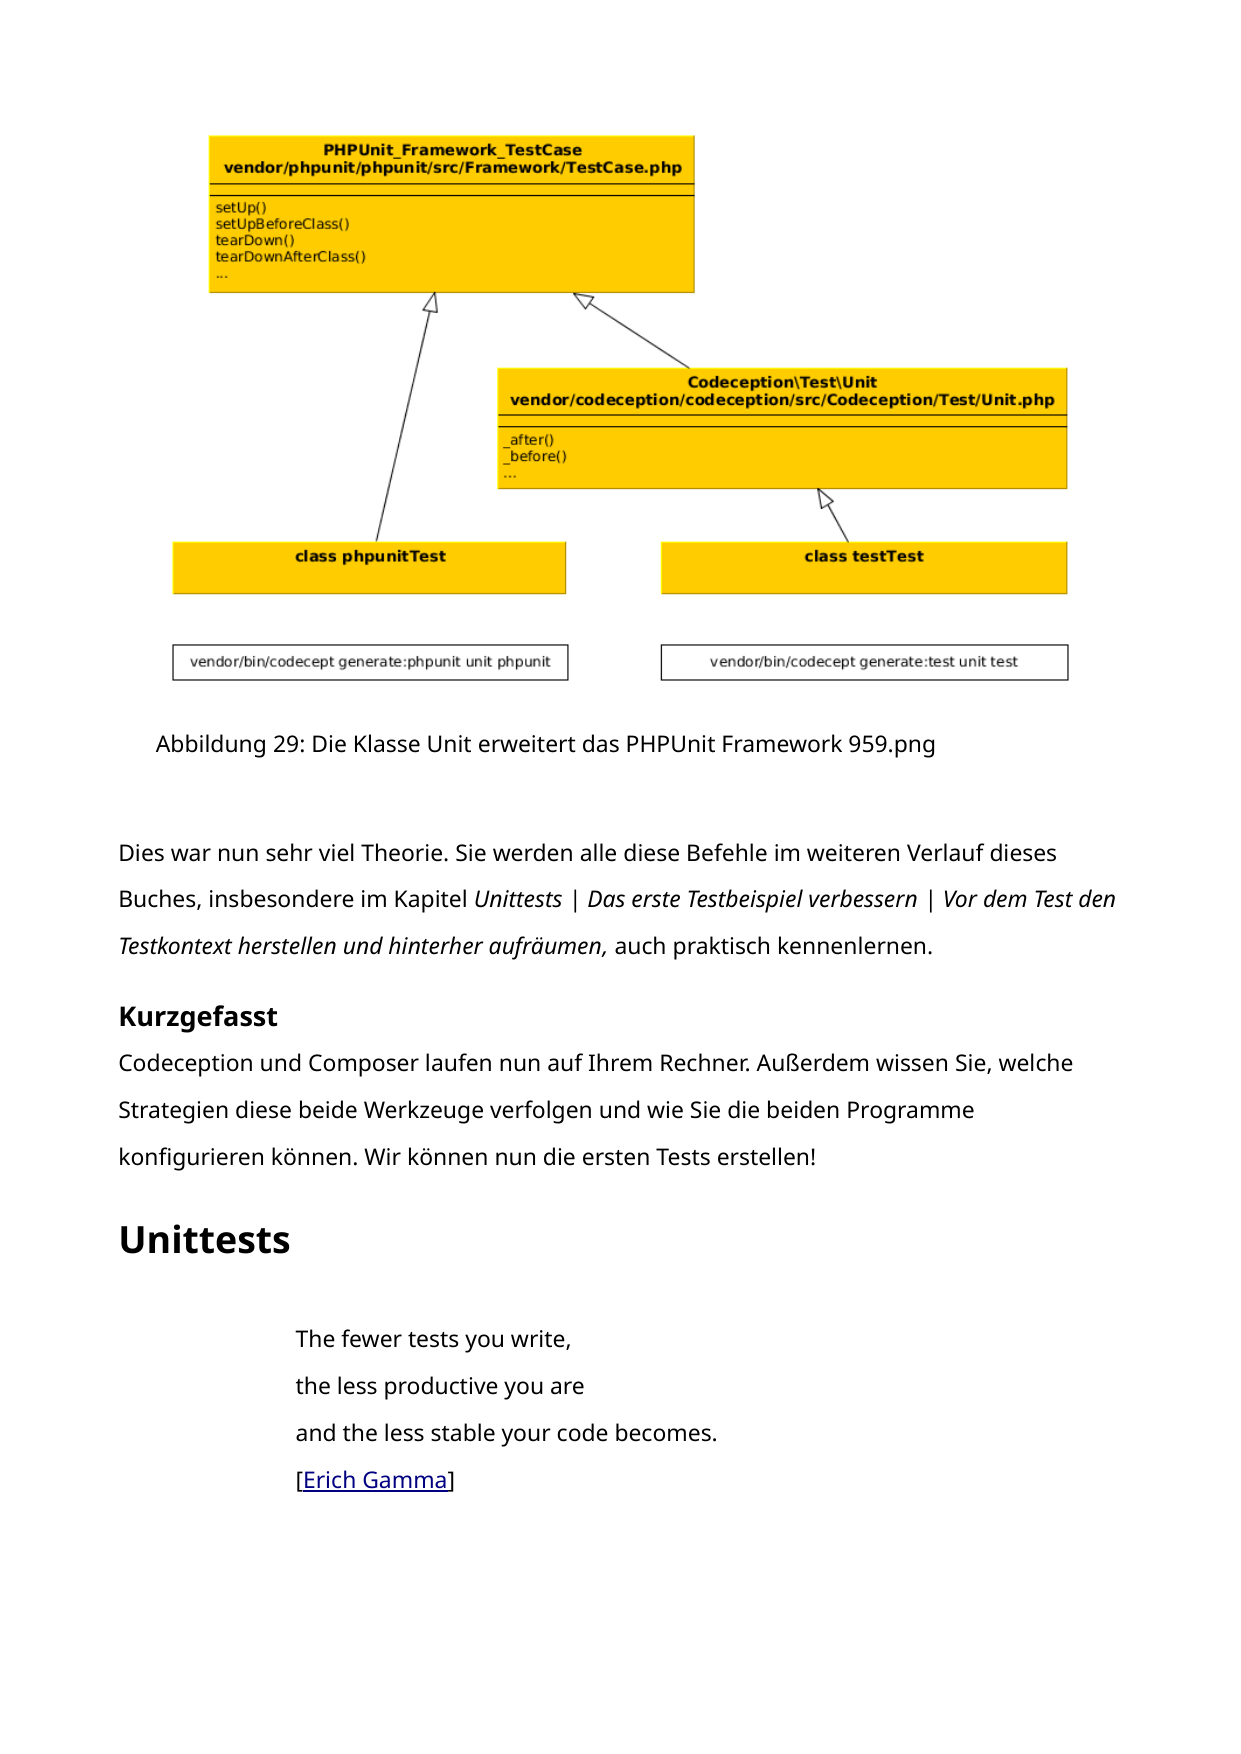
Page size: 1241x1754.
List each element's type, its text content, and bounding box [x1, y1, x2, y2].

text Codeception und Composer laufen nun auf Ihrem Rechner. Außerdem wissen Sie, welche Strategien diese beide Werkzeuge verfolgen und wie Sie die beiden Programme konfigurieren können. Wir können nun die ersten Tests erstellen! [118, 1047, 1122, 1172]
subtitle Kurzgefasst [118, 998, 1122, 1035]
picture [155, 118, 1085, 697]
text Dies war nun sehr viel Theorie. Sie werden alle diese Befehle im weiteren Verlauf dieses Buches, insbesondere im Kapitel Unittests | Das erste Testbeispiel verbessern | Vor dem Test den Testkontext herstellen und hinterher aufräumen, auch praktisch kennenlernen. [118, 836, 1122, 961]
subtitle Unittests [118, 1213, 1122, 1264]
text Abbildung 29: Die Klasse Unit erweitert das PHPUnit Framework 959.png [156, 697, 1084, 759]
text The fewer tests you write, the less productive you are and the less stable your code becomes. [Erich Gamma] [295, 1323, 1122, 1495]
